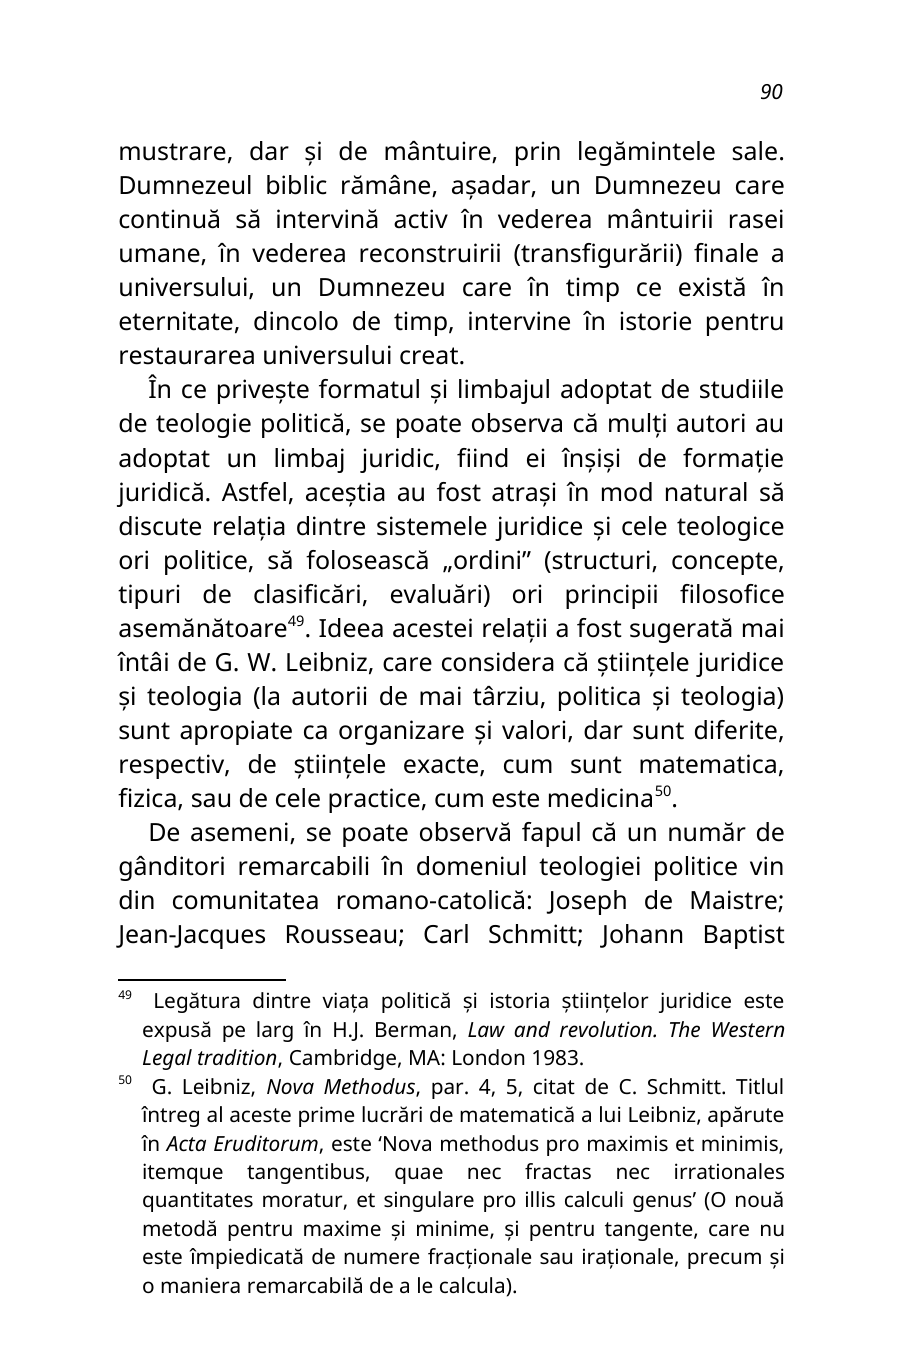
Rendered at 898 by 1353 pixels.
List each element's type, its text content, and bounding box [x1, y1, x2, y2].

text De asemeni, se poate observă fapul că un număr de gânditori remarcabili în domeniul teologiei politice vin din comunitatea romano-catolică: Joseph de Maistre; Jean-Jacques Rousseau; Carl Schmitt; Johann Baptist [118, 815, 786, 951]
text În ce priveşte formatul şi limbajul adoptat de studiile de teologie politică, se poate observa că mulţi autori au adoptat un limbaj juridic, fiind ei înşişi de formaţie juridică. Astfel, aceştia au fost atraşi în mod natural să discute relaţia dintre sistemele juridice şi cele teologice ori politice, să folosească „ordini” (structuri, concepte, tipuri de clasificări, evaluări) ori principii filosofice asemănătoare. Ideea acestei relaţii a fost sugerată mai întâi de G. W. Leibniz, care considera că ştiinţele juridice şi teologia (la autorii de mai târziu, politica şi teologia) sunt apropiate ca organizare şi valori, dar sunt diferite, respectiv, de ştiinţele exacte, cum sunt matematica, fizica, sau de cele practice, cum este medicina. [118, 372, 786, 815]
text mustrare, dar şi de mântuire, prin legămintele sale. Dumnezeul biblic rămâne, aşadar, un Dumnezeu care continuă să intervină activ în vederea mântuirii rasei umane, în vederea reconstruirii (transfigurării) finale a universului, un Dumnezeu care în timp ce există în eternitate, dincolo de timp, intervine în istorie pentru restaurarea universului creat. [118, 134, 786, 372]
text G. Leibniz, Nova Methodus, par. 4, 5, citat de C. Schmitt. Titlul întreg al aceste prime lucrări de matematică a lui Leibniz, apărute în Acta Eruditorum, este ‘Nova methodus pro maximis et minimis, itemque tangentibus, quae nec fractas nec irrationales quantitates moratur, et singulare pro illis calculi genus’ (O nouă metodă pentru maxime şi minime, şi pentru tangente, care nu este împiedicată de numere fracţionale sau iraţionale, precum şi o maniera remarcabilă de a le calcula). [118, 1072, 786, 1299]
text Legătura dintre viaţa politică şi istoria ştiinţelor juridice este expusă pe larg în H.J. Berman, Law and revolution. The Western Legal tradition, Cambridge, MA: London 1983. [118, 986, 786, 1072]
